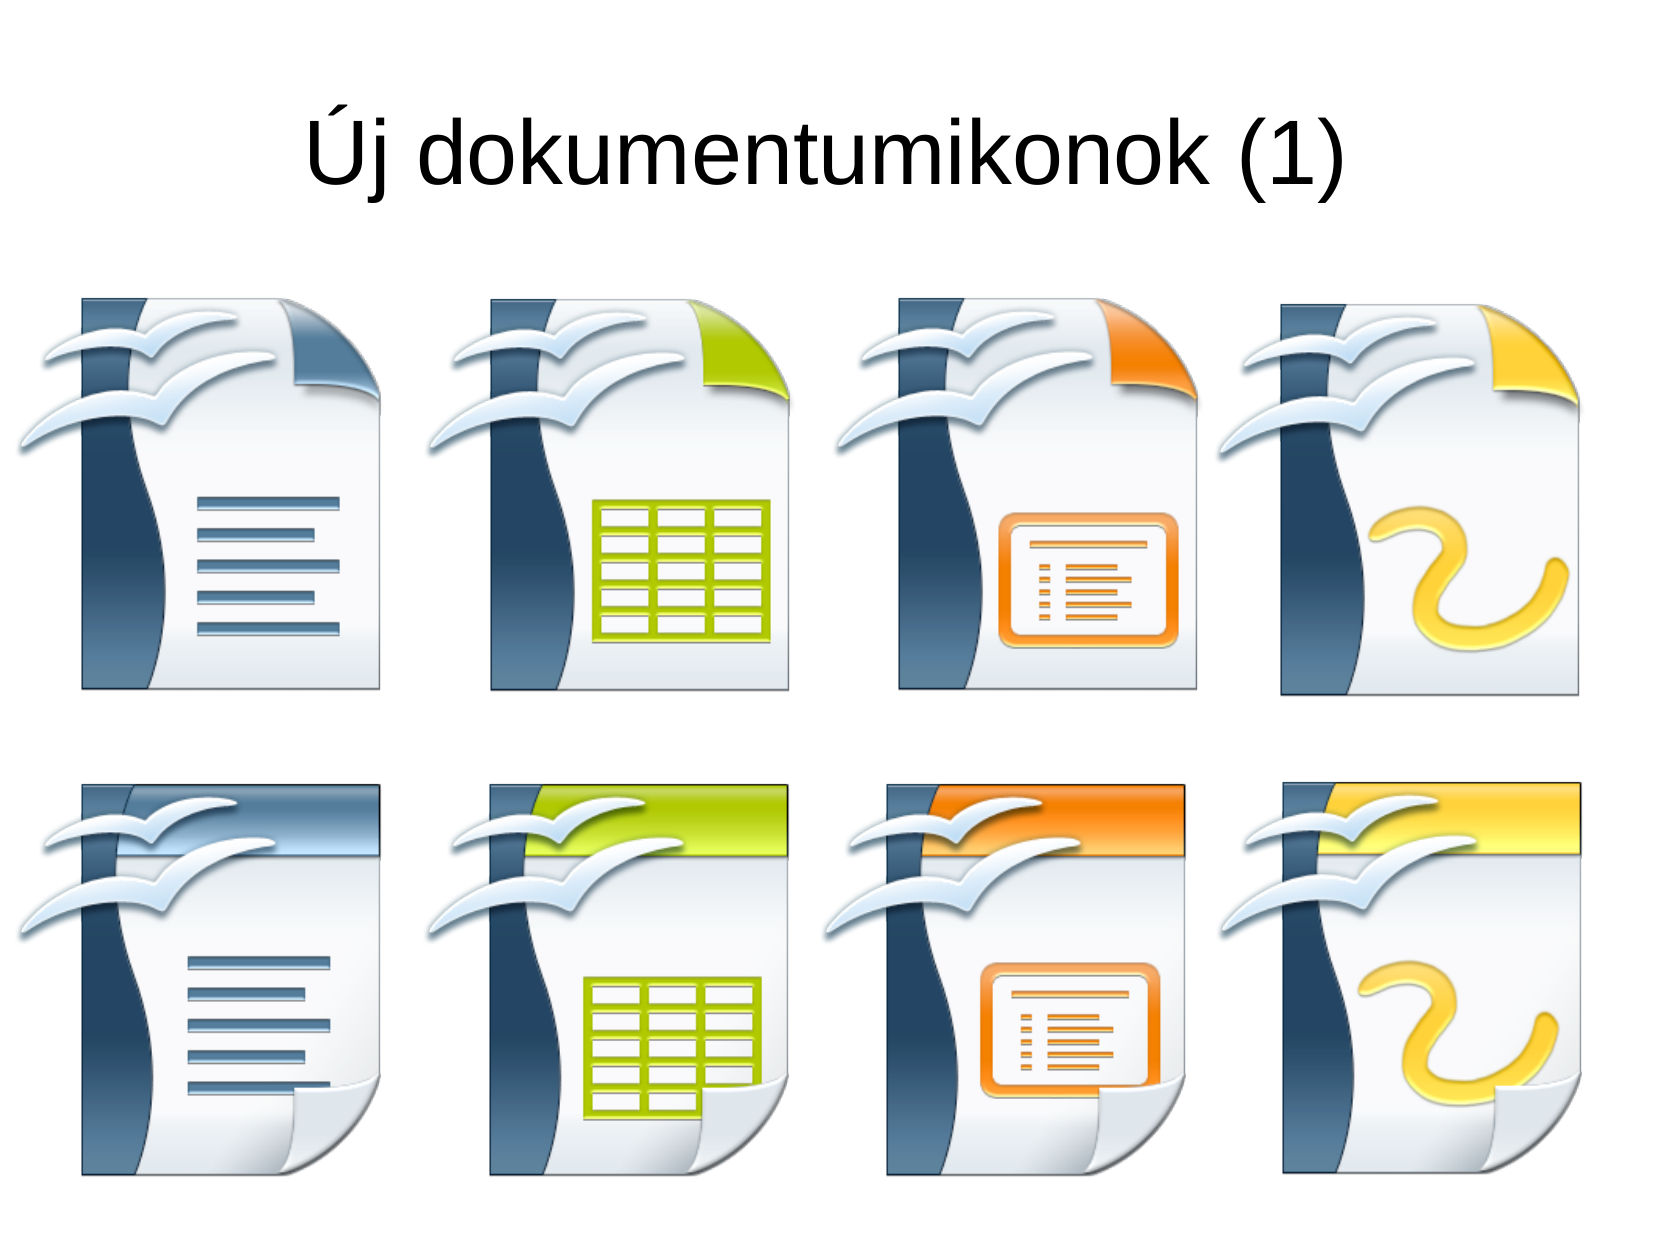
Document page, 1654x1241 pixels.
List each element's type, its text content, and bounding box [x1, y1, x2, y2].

picture [828, 295, 1611, 702]
picture [420, 296, 821, 697]
picture [11, 295, 412, 696]
picture [11, 781, 412, 1182]
title Új dokumentumikonok (1) [82, 49, 1571, 257]
picture [419, 779, 1613, 1182]
